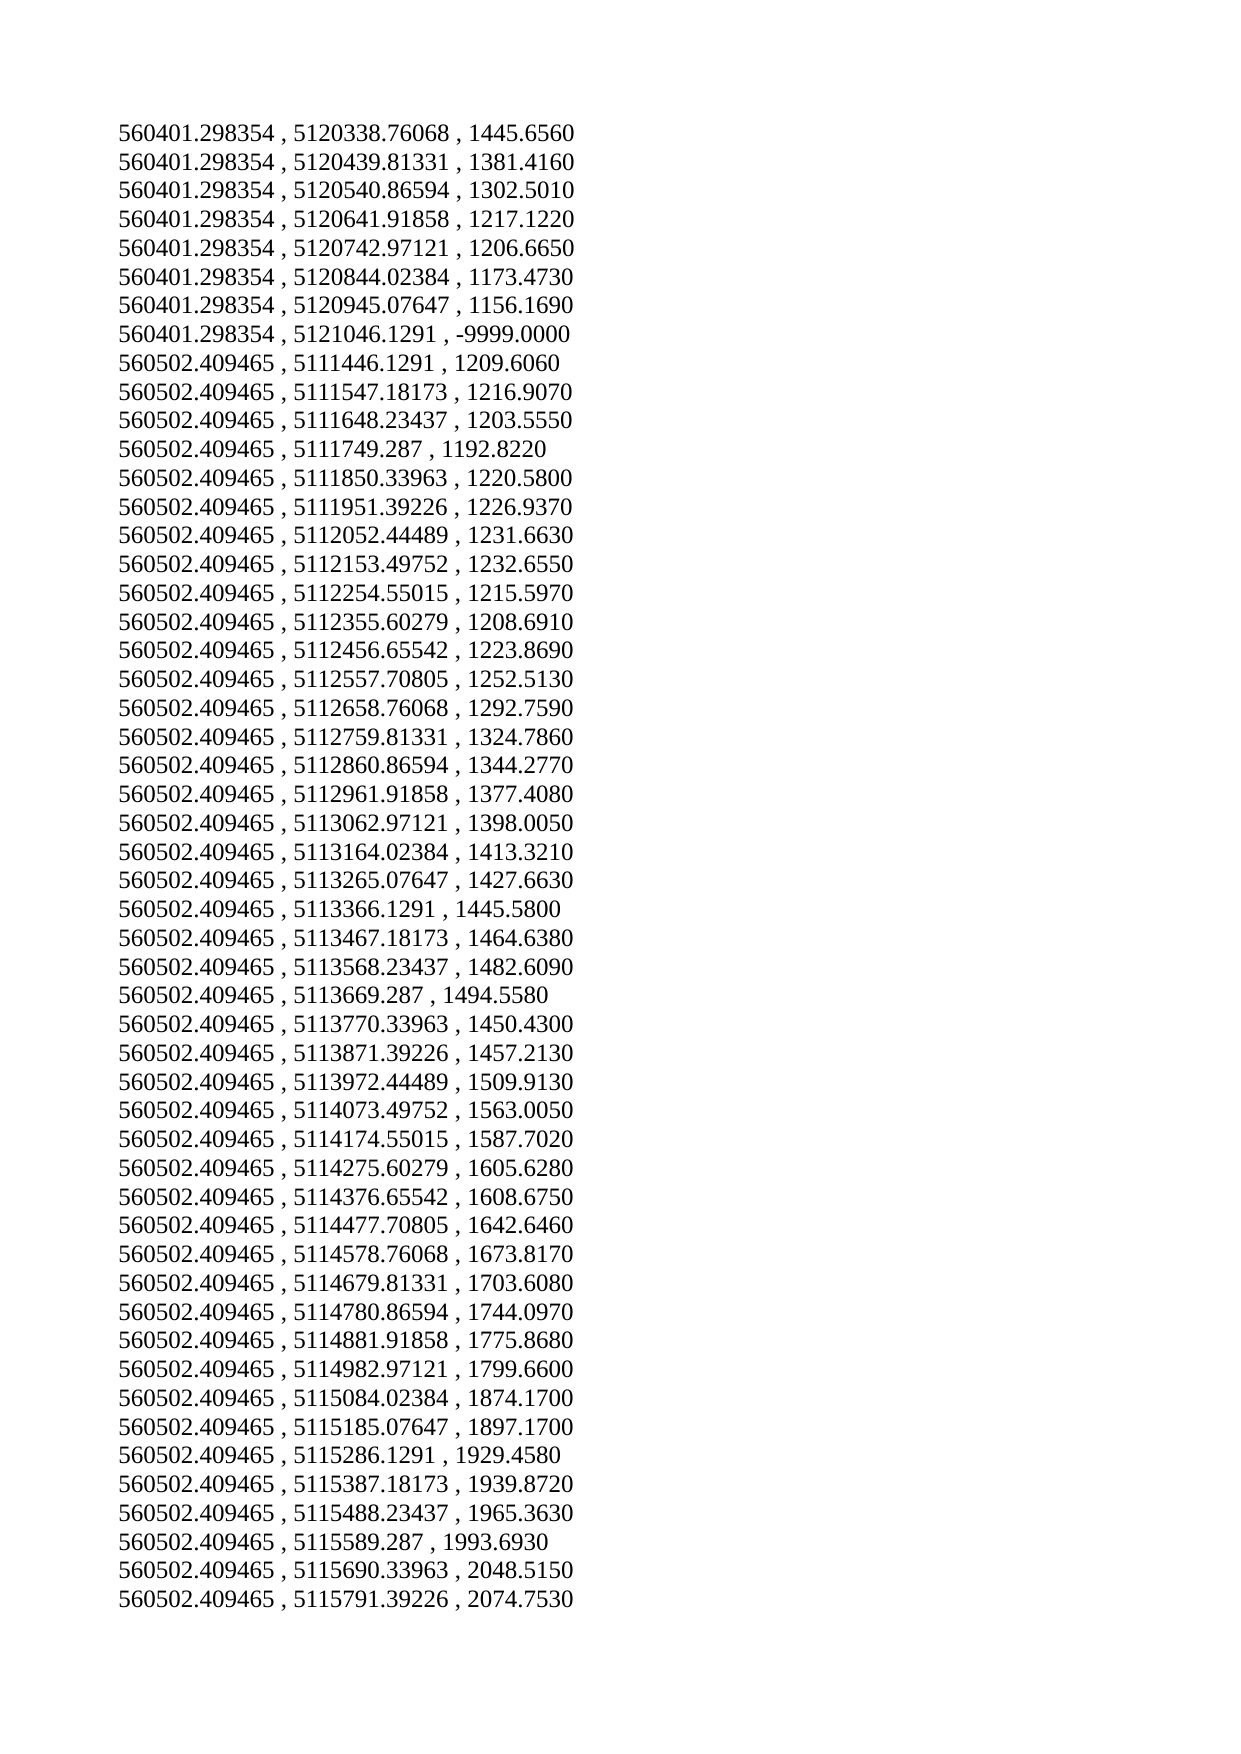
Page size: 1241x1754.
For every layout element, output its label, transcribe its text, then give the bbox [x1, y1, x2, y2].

text 560502.409465 , 5113568.23437 , 1482.6090 [118, 952, 1122, 981]
text 560502.409465 , 5114881.91858 , 1775.8680 [118, 1326, 1122, 1354]
text 560502.409465 , 5114174.55015 , 1587.7020 [118, 1124, 1122, 1153]
text 560502.409465 , 5115185.07647 , 1897.1700 [118, 1412, 1122, 1441]
text 560502.409465 , 5114073.49752 , 1563.0050 [118, 1096, 1122, 1124]
text 560502.409465 , 5115084.02384 , 1874.1700 [118, 1383, 1122, 1412]
text 560502.409465 , 5112557.70805 , 1252.5130 [118, 664, 1122, 693]
text 560401.298354 , 5120641.91858 , 1217.1220 [118, 204, 1122, 233]
text 560502.409465 , 5111446.1291 , 1209.6060 [118, 348, 1122, 377]
text 560502.409465 , 5115387.18173 , 1939.8720 [118, 1469, 1122, 1498]
text 560502.409465 , 5114477.70805 , 1642.6460 [118, 1211, 1122, 1239]
text 560502.409465 , 5114679.81331 , 1703.6080 [118, 1268, 1122, 1297]
text 560502.409465 , 5115488.23437 , 1965.3630 [118, 1498, 1122, 1527]
text 560502.409465 , 5115589.287 , 1993.6930 [118, 1527, 1122, 1556]
text 560502.409465 , 5113770.33963 , 1450.4300 [118, 1009, 1122, 1038]
text 560502.409465 , 5113164.02384 , 1413.3210 [118, 837, 1122, 866]
text 560401.298354 , 5120844.02384 , 1173.4730 [118, 262, 1122, 291]
text 560502.409465 , 5113467.18173 , 1464.6380 [118, 923, 1122, 952]
text 560502.409465 , 5115791.39226 , 2074.7530 [118, 1584, 1122, 1613]
text 560401.298354 , 5120540.86594 , 1302.5010 [118, 176, 1122, 204]
text 560502.409465 , 5113366.1291 , 1445.5800 [118, 894, 1122, 923]
text 560502.409465 , 5113265.07647 , 1427.6630 [118, 866, 1122, 894]
text 560401.298354 , 5120742.97121 , 1206.6650 [118, 233, 1122, 262]
text 560502.409465 , 5112961.91858 , 1377.4080 [118, 779, 1122, 808]
text 560401.298354 , 5121046.1291 , -9999.0000 [118, 319, 1122, 348]
text 560401.298354 , 5120439.81331 , 1381.4160 [118, 147, 1122, 176]
text 560502.409465 , 5113871.39226 , 1457.2130 [118, 1038, 1122, 1067]
text 560502.409465 , 5112759.81331 , 1324.7860 [118, 722, 1122, 751]
text 560401.298354 , 5120945.07647 , 1156.1690 [118, 291, 1122, 319]
text 560502.409465 , 5114578.76068 , 1673.8170 [118, 1239, 1122, 1268]
text 560502.409465 , 5112860.86594 , 1344.2770 [118, 751, 1122, 779]
text 560502.409465 , 5112355.60279 , 1208.6910 [118, 607, 1122, 636]
text 560502.409465 , 5114275.60279 , 1605.6280 [118, 1153, 1122, 1182]
text 560502.409465 , 5115690.33963 , 2048.5150 [118, 1556, 1122, 1584]
text 560502.409465 , 5114780.86594 , 1744.0970 [118, 1297, 1122, 1326]
text 560502.409465 , 5111749.287 , 1192.8220 [118, 434, 1122, 463]
text 560502.409465 , 5111648.23437 , 1203.5550 [118, 406, 1122, 434]
text 560401.298354 , 5120338.76068 , 1445.6560 [118, 118, 1122, 147]
text 560502.409465 , 5112052.44489 , 1231.6630 [118, 521, 1122, 549]
text 560502.409465 , 5113669.287 , 1494.5580 [118, 981, 1122, 1009]
text 560502.409465 , 5114982.97121 , 1799.6600 [118, 1354, 1122, 1383]
text 560502.409465 , 5115286.1291 , 1929.4580 [118, 1441, 1122, 1469]
text 560502.409465 , 5111547.18173 , 1216.9070 [118, 377, 1122, 406]
text 560502.409465 , 5112658.76068 , 1292.7590 [118, 693, 1122, 722]
text 560502.409465 , 5111951.39226 , 1226.9370 [118, 492, 1122, 521]
text 560502.409465 , 5112153.49752 , 1232.6550 [118, 549, 1122, 578]
text 560502.409465 , 5113972.44489 , 1509.9130 [118, 1067, 1122, 1096]
text 560502.409465 , 5112254.55015 , 1215.5970 [118, 578, 1122, 607]
text 560502.409465 , 5111850.33963 , 1220.5800 [118, 463, 1122, 492]
text 560502.409465 , 5112456.65542 , 1223.8690 [118, 636, 1122, 664]
text 560502.409465 , 5113062.97121 , 1398.0050 [118, 808, 1122, 837]
text 560502.409465 , 5114376.65542 , 1608.6750 [118, 1182, 1122, 1211]
